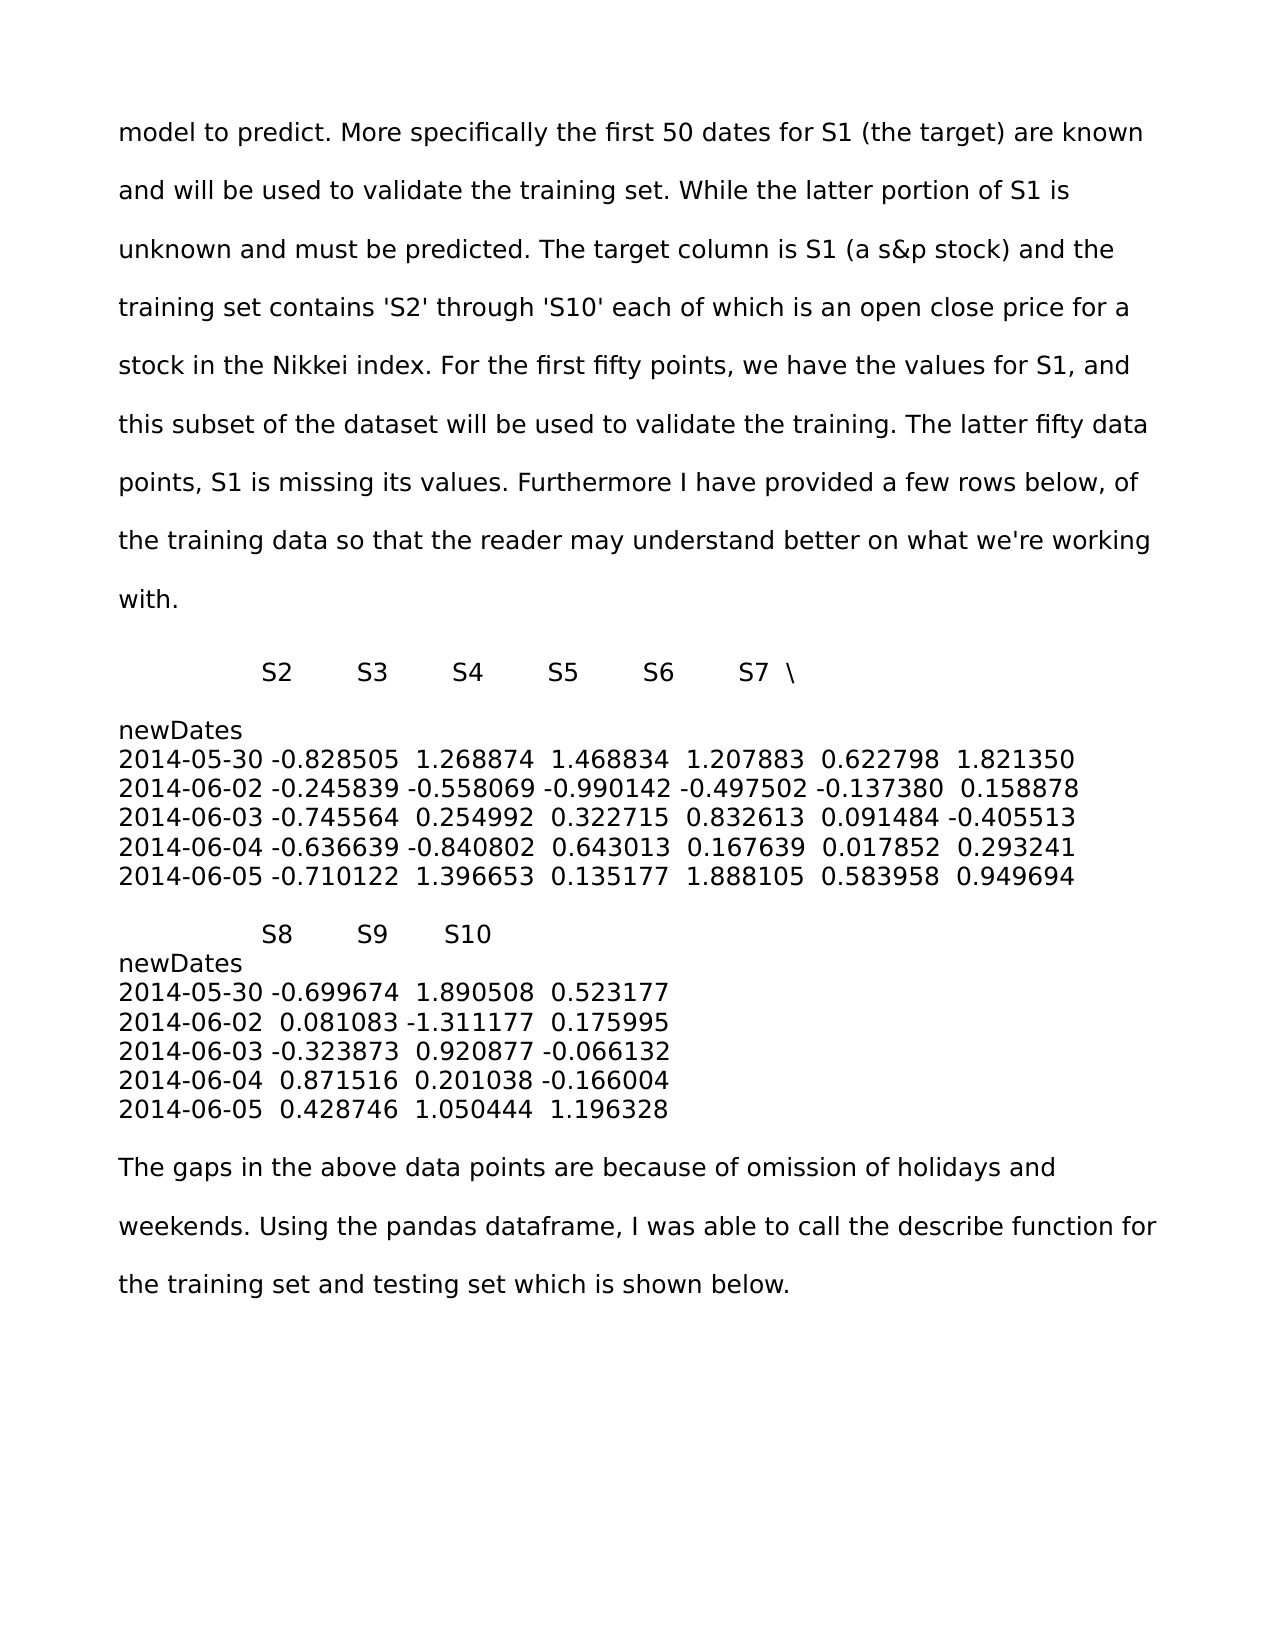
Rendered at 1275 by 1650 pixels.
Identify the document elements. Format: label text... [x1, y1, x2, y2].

text newDates [118, 949, 1157, 978]
text The gaps in the above data points are because of omission of holidays and weekends. Using the pandas dataframe, I was able to call the describe function for the training set and testing set which is shown below. [118, 1153, 1157, 1299]
text 2014-06-02 -0.245839 -0.558069 -0.990142 -0.497502 -0.137380 0.158878 [118, 774, 1157, 803]
text 2014-06-04 -0.636639 -0.840802 0.643013 0.167639 0.017852 0.293241 [118, 833, 1157, 862]
text 2014-06-04 0.871516 0.201038 -0.166004 [118, 1066, 1157, 1095]
text 2014-06-05 0.428746 1.050444 1.196328 [118, 1095, 1157, 1124]
text S2 S3 S4 S5 S6 S7 \ [118, 658, 1157, 687]
text 2014-06-03 -0.745564 0.254992 0.322715 0.832613 0.091484 -0.405513 [118, 803, 1157, 833]
text model to predict. More specifically the first 50 dates for S1 (the target) are known and will be used to validate the training set. While the latter portion of S1 is unknown and must be predicted. The target column is S1 (a s&p stock) and the training set contains 'S2' through 'S10' each of which is an open close price for a stock in the Nikkei index. For the first fifty points, we have the values for S1, and this subset of the dataset will be used to validate the training. The latter fifty data points, S1 is missing its values. Furthermore I have provided a few rows below, of the training data so that the reader may understand better on what we're working with. [118, 118, 1157, 614]
text 2014-06-05 -0.710122 1.396653 0.135177 1.888105 0.583958 0.949694 [118, 862, 1157, 891]
text 2014-06-03 -0.323873 0.920877 -0.066132 [118, 1037, 1157, 1066]
text newDates [118, 716, 1157, 745]
text S8 S9 S10 [118, 920, 1157, 949]
text 2014-05-30 -0.828505 1.268874 1.468834 1.207883 0.622798 1.821350 [118, 745, 1157, 774]
text 2014-05-30 -0.699674 1.890508 0.523177 [118, 978, 1157, 1008]
text 2014-06-02 0.081083 -1.311177 0.175995 [118, 1008, 1157, 1037]
